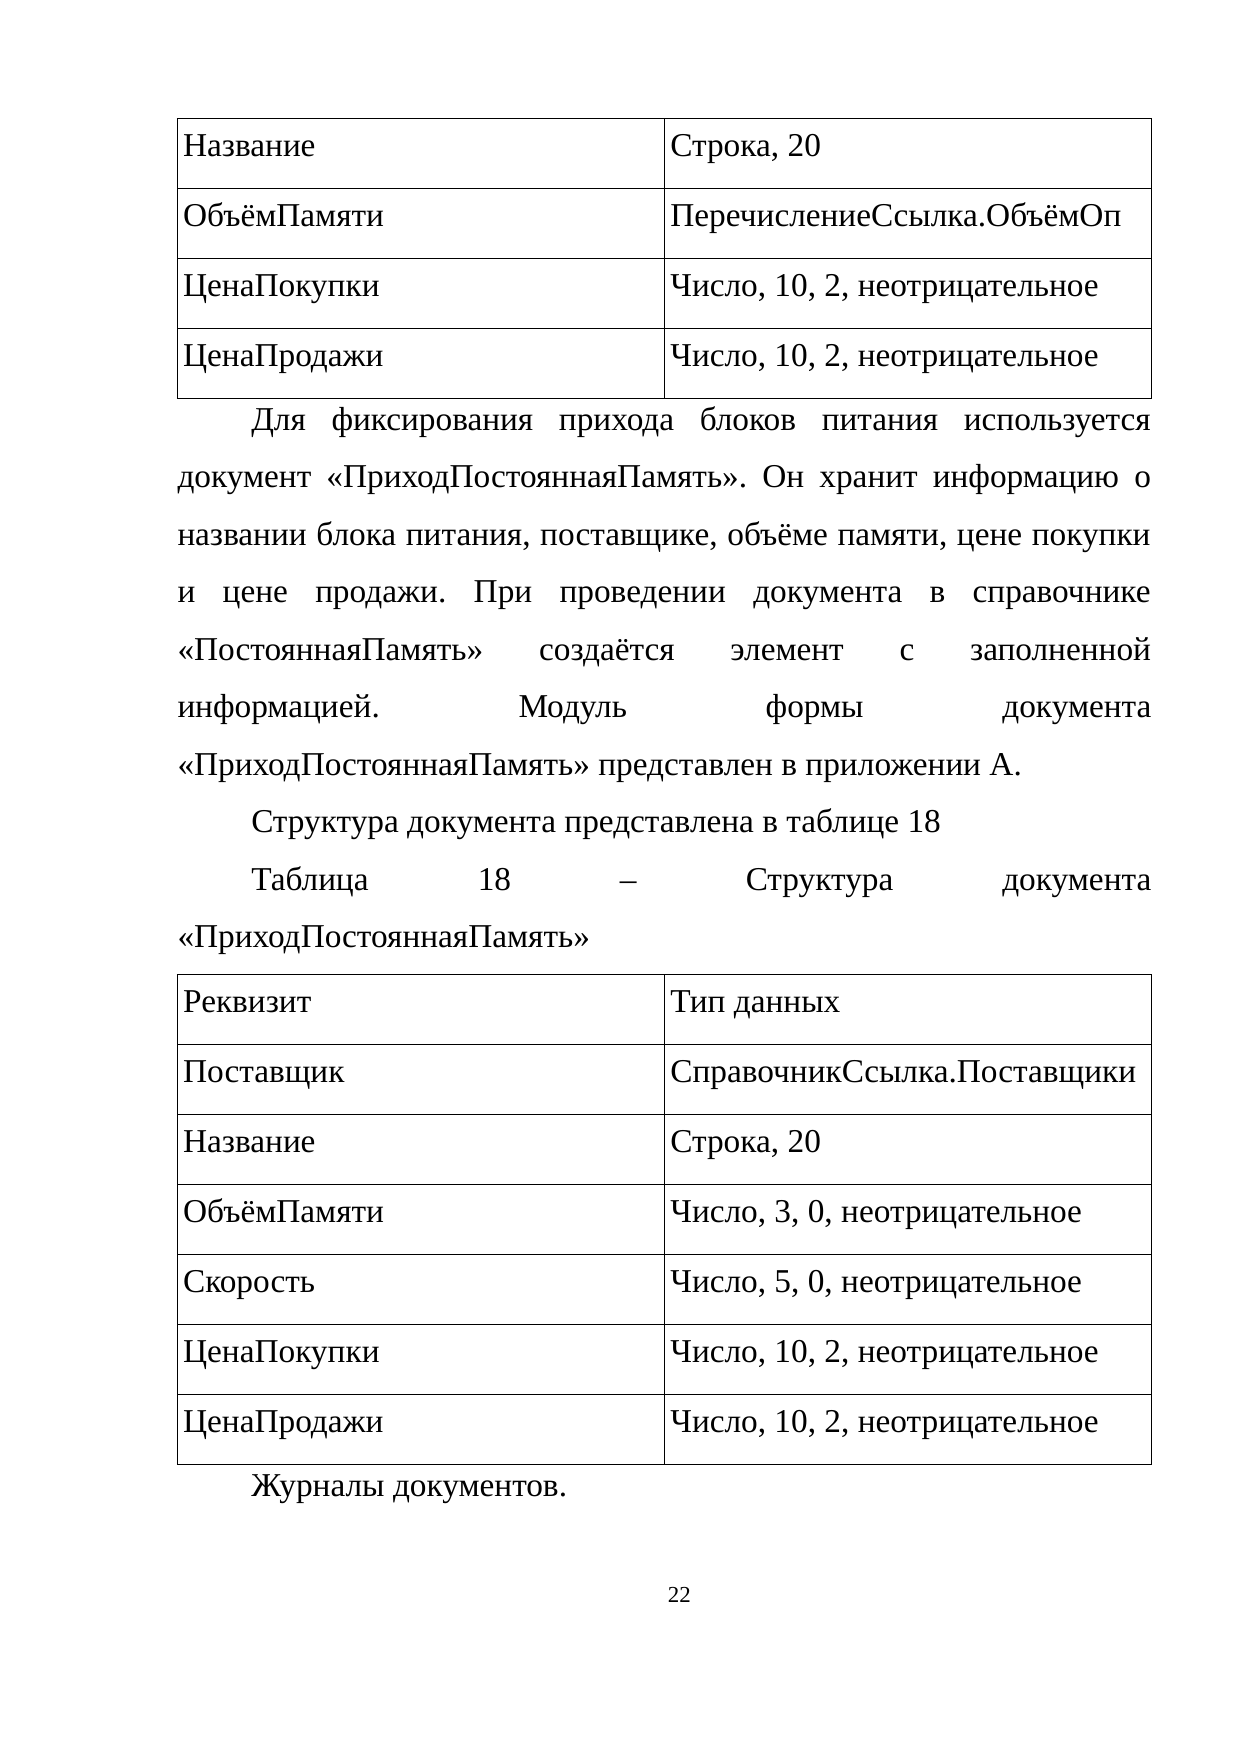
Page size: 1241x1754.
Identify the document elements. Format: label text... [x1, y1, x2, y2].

table_cell СправочникСсылка.Поставщики [665, 1045, 1151, 1114]
table_cell Число, 10, 2, неотрицательное [665, 1395, 1151, 1464]
table_header Реквизит [178, 975, 664, 1044]
table_cell Число, 3, 0, неотрицательное [665, 1185, 1151, 1254]
text Для фиксирования прихода блоков питания используется документ «ПриходПостояннаяПамять». Он хранит информацию о названии блока питания, поставщике, объёме памяти, цене покупки и цене продажи. При проведении документа в справочнике «ПостояннаяПамять» создаётся элемент с заполненной информацией. Модуль формы документа «ПриходПостояннаяПамять» представлен в приложении А. [177, 399, 1152, 782]
table_cell ПеречислениеСсылка.ОбъёмОп [665, 189, 1151, 258]
table_cell Строка, 20 [665, 1115, 1151, 1184]
table_cell Название [178, 1115, 664, 1184]
text Журналы документов. [177, 1465, 1152, 1503]
text Структура документа представлена в таблице 18 [177, 802, 1152, 840]
table_cell Число, 5, 0, неотрицательное [665, 1255, 1151, 1324]
table_cell Скорость [178, 1255, 664, 1324]
table_cell Число, 10, 2, неотрицательное [665, 329, 1151, 398]
table_cell Число, 10, 2, неотрицательное [665, 259, 1151, 328]
table_cell ЦенаПродажи [178, 329, 664, 398]
table_cell ОбъёмПамяти [178, 1185, 664, 1254]
table_cell ЦенаПродажи [178, 1395, 664, 1464]
table_header Тип данных [665, 975, 1151, 1044]
text Таблица 18 – Структура документа «ПриходПостояннаяПамять» [177, 859, 1152, 955]
table_cell Поставщик [178, 1045, 664, 1114]
table_cell ОбъёмПамяти [178, 189, 664, 258]
table_cell ЦенаПокупки [178, 1325, 664, 1394]
table_cell Название [178, 119, 664, 188]
table_cell Строка, 20 [665, 119, 1151, 188]
table_cell ЦенаПокупки [178, 259, 664, 328]
table_cell Число, 10, 2, неотрицательное [665, 1325, 1151, 1394]
